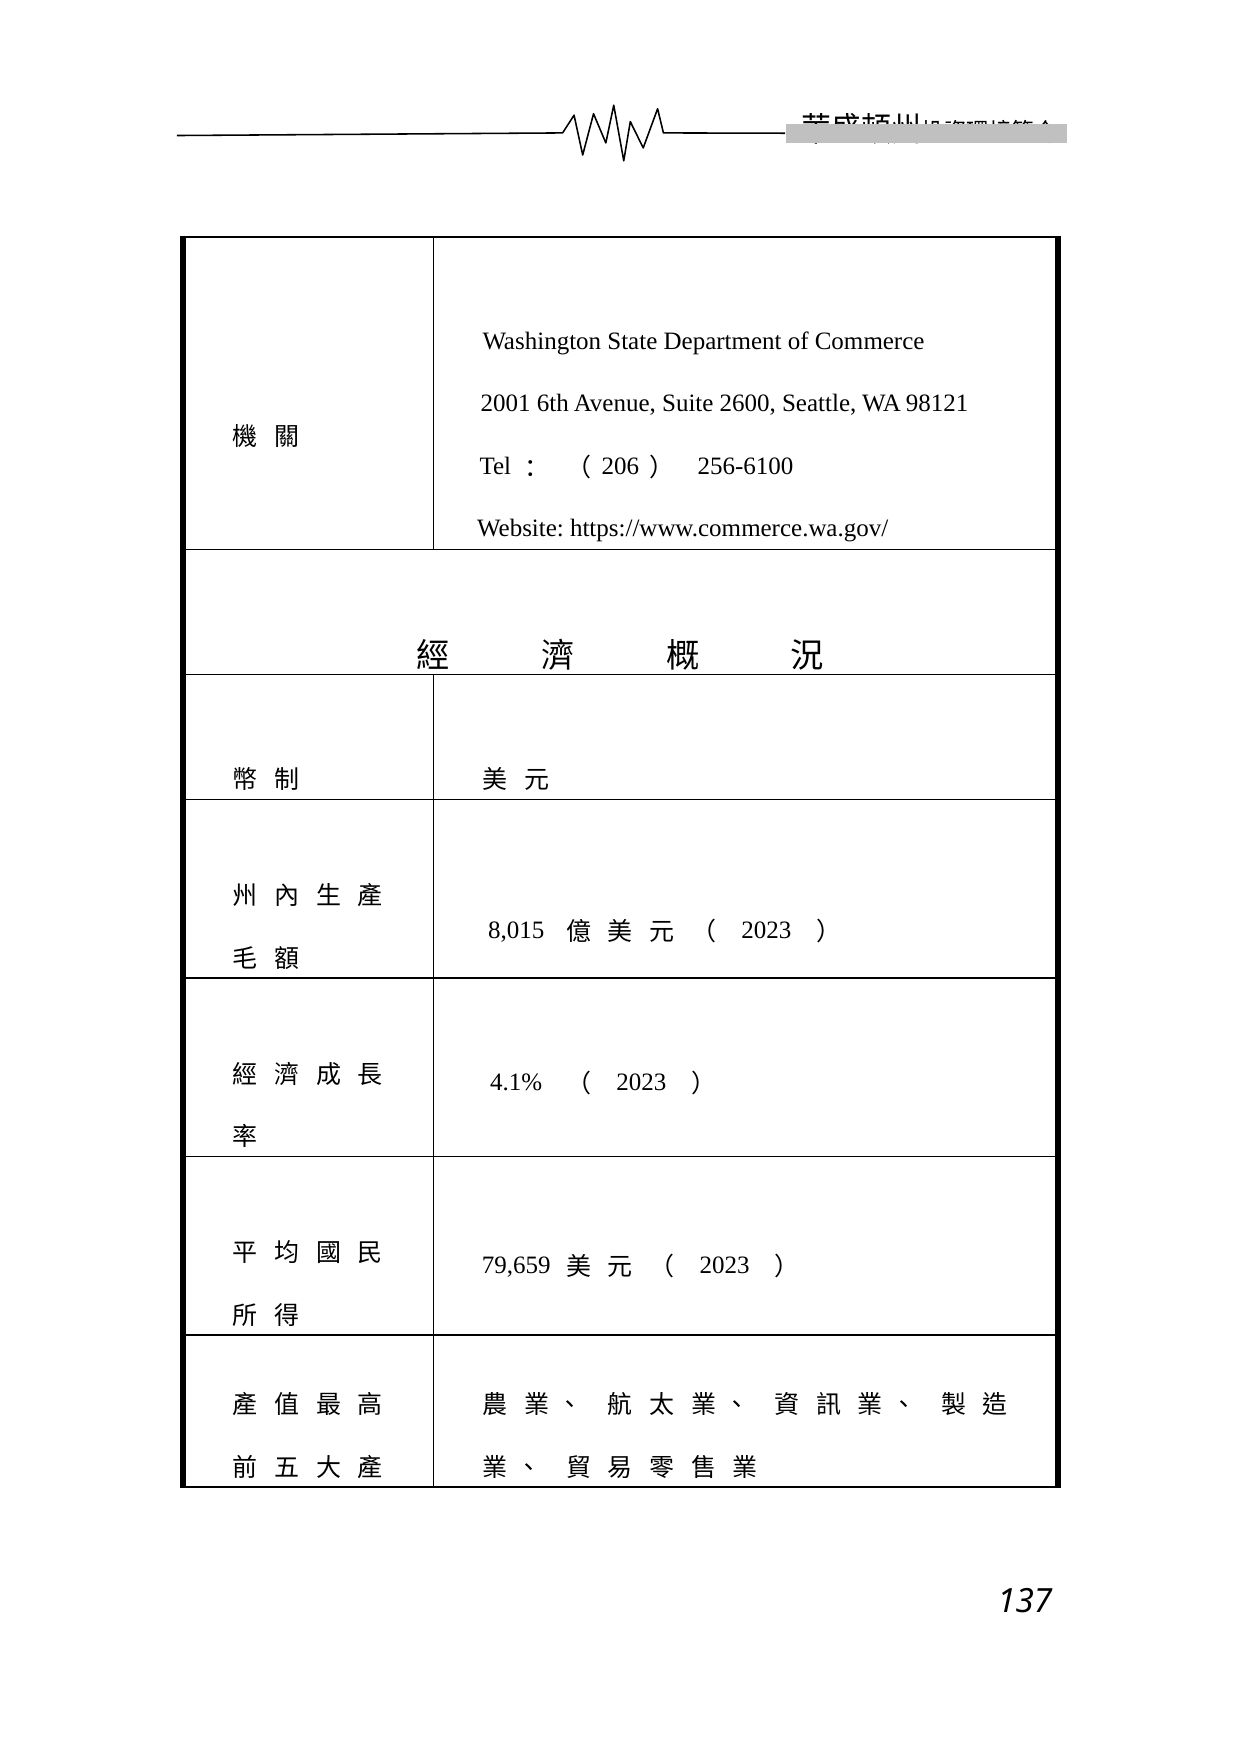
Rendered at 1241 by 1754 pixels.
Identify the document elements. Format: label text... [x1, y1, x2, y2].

table_cell 經 濟 概 況 [186, 550, 1055, 674]
table_cell 8,015億美元（2023） [434, 800, 1055, 977]
table_cell 產值最高前五大產 [186, 1336, 433, 1486]
table_cell Washington State Department of Commerce 2001 6th Avenue, Suite 2600, Seattle, WA 98121 Tel：（206）256-6100 Website: https://www.commerce.wa.gov/ [434, 238, 1055, 549]
table_cell 4.1%（2023） [434, 979, 1055, 1156]
table_cell 機關 [186, 238, 433, 549]
table_cell 美元 [434, 675, 1055, 799]
table_cell 幣制 [186, 675, 433, 799]
table_cell 農業、航太業、資訊業、製造業、貿易零售業 [434, 1336, 1055, 1486]
table_cell 平均國民所得 [186, 1157, 433, 1334]
table_cell 經濟成長率 [186, 979, 433, 1156]
table_cell 州內生產毛額 [186, 800, 433, 977]
table_cell 79,659美元（2023） [434, 1157, 1055, 1334]
